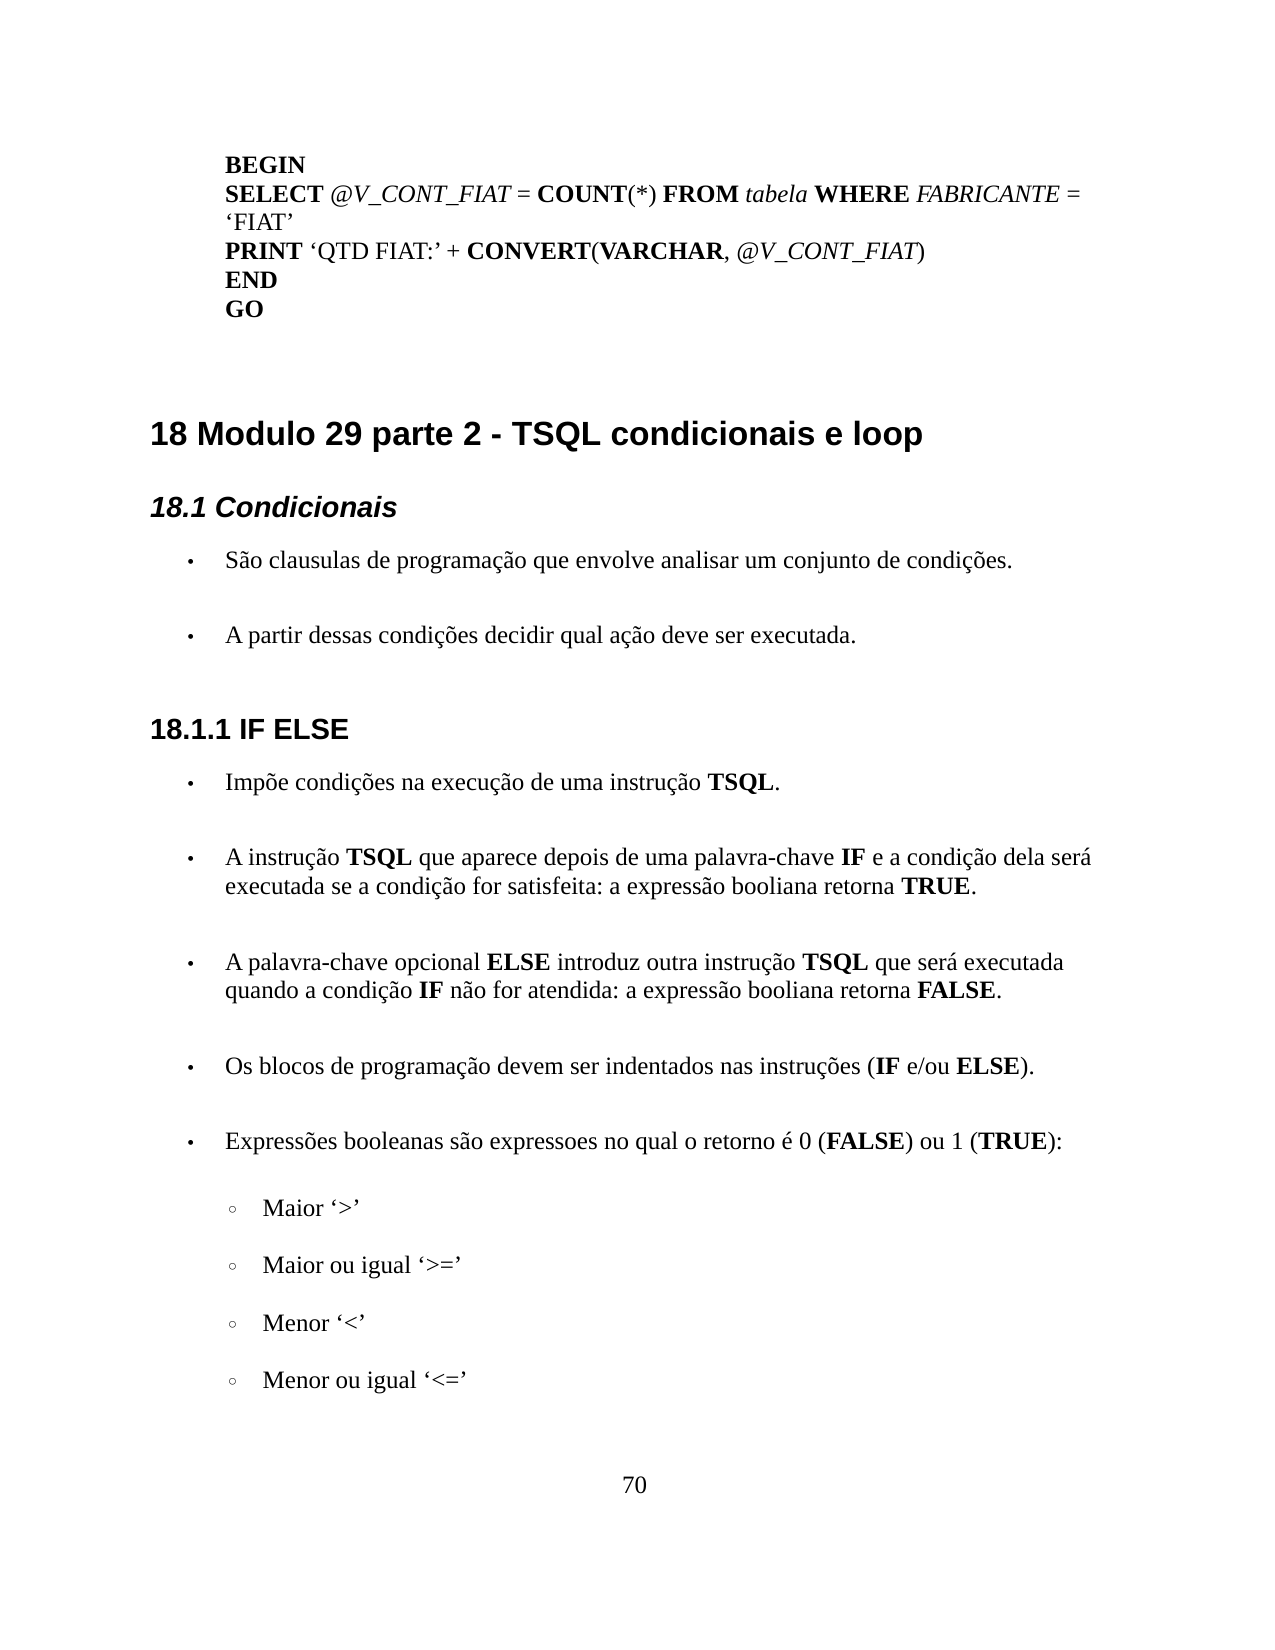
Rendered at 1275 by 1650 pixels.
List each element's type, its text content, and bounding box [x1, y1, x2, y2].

list A instrução TSQL que aparece depois de uma palavra-chave IF e a condição dela será executada se a condição for satisfeita: a expressão booliana retorna TRUE. [187, 842, 1125, 929]
list Maior ou igual ‘>=’ [225, 1250, 1125, 1308]
list A palavra-chave opcional ELSE introduz outra instrução TSQL que será executada quando a condição IF não for atendida: a expressão booliana retorna FALSE. [187, 947, 1125, 1033]
subtitle 18.1 Condicionais [150, 490, 1125, 524]
list A partir dessas condições decidir qual ação deve ser executada. [187, 621, 1125, 678]
subtitle 18 Modulo 29 parte 2 - TSQL condicionais e loop [150, 414, 1125, 453]
subtitle 18.1.1 IF ELSE [150, 712, 1125, 746]
list Expressões booleanas são expressoes no qual o retorno é 0 (FALSE) ou 1 (TRUE): [187, 1126, 1125, 1184]
list São clausulas de programação que envolve analisar um conjunto de condições. [187, 545, 1125, 603]
list Maior ‘>’ [225, 1193, 1125, 1250]
list Menor ‘<’ [225, 1308, 1125, 1365]
list Menor ou igual ‘<=’ [225, 1365, 1125, 1423]
list Impõe condições na execução de uma instrução TSQL. [187, 767, 1125, 824]
list Os blocos de programação devem ser indentados nas instruções (IF e/ou ELSE). [187, 1051, 1125, 1108]
list BEGIN SELECT @V_CONT_FIAT = COUNT(*) FROM tabela WHERE FABRICANTE = ‘FIAT’ PRINT ‘QTD FIAT:’ + CONVERT(VARCHAR, @V_CONT_FIAT) END GO [187, 150, 1125, 351]
